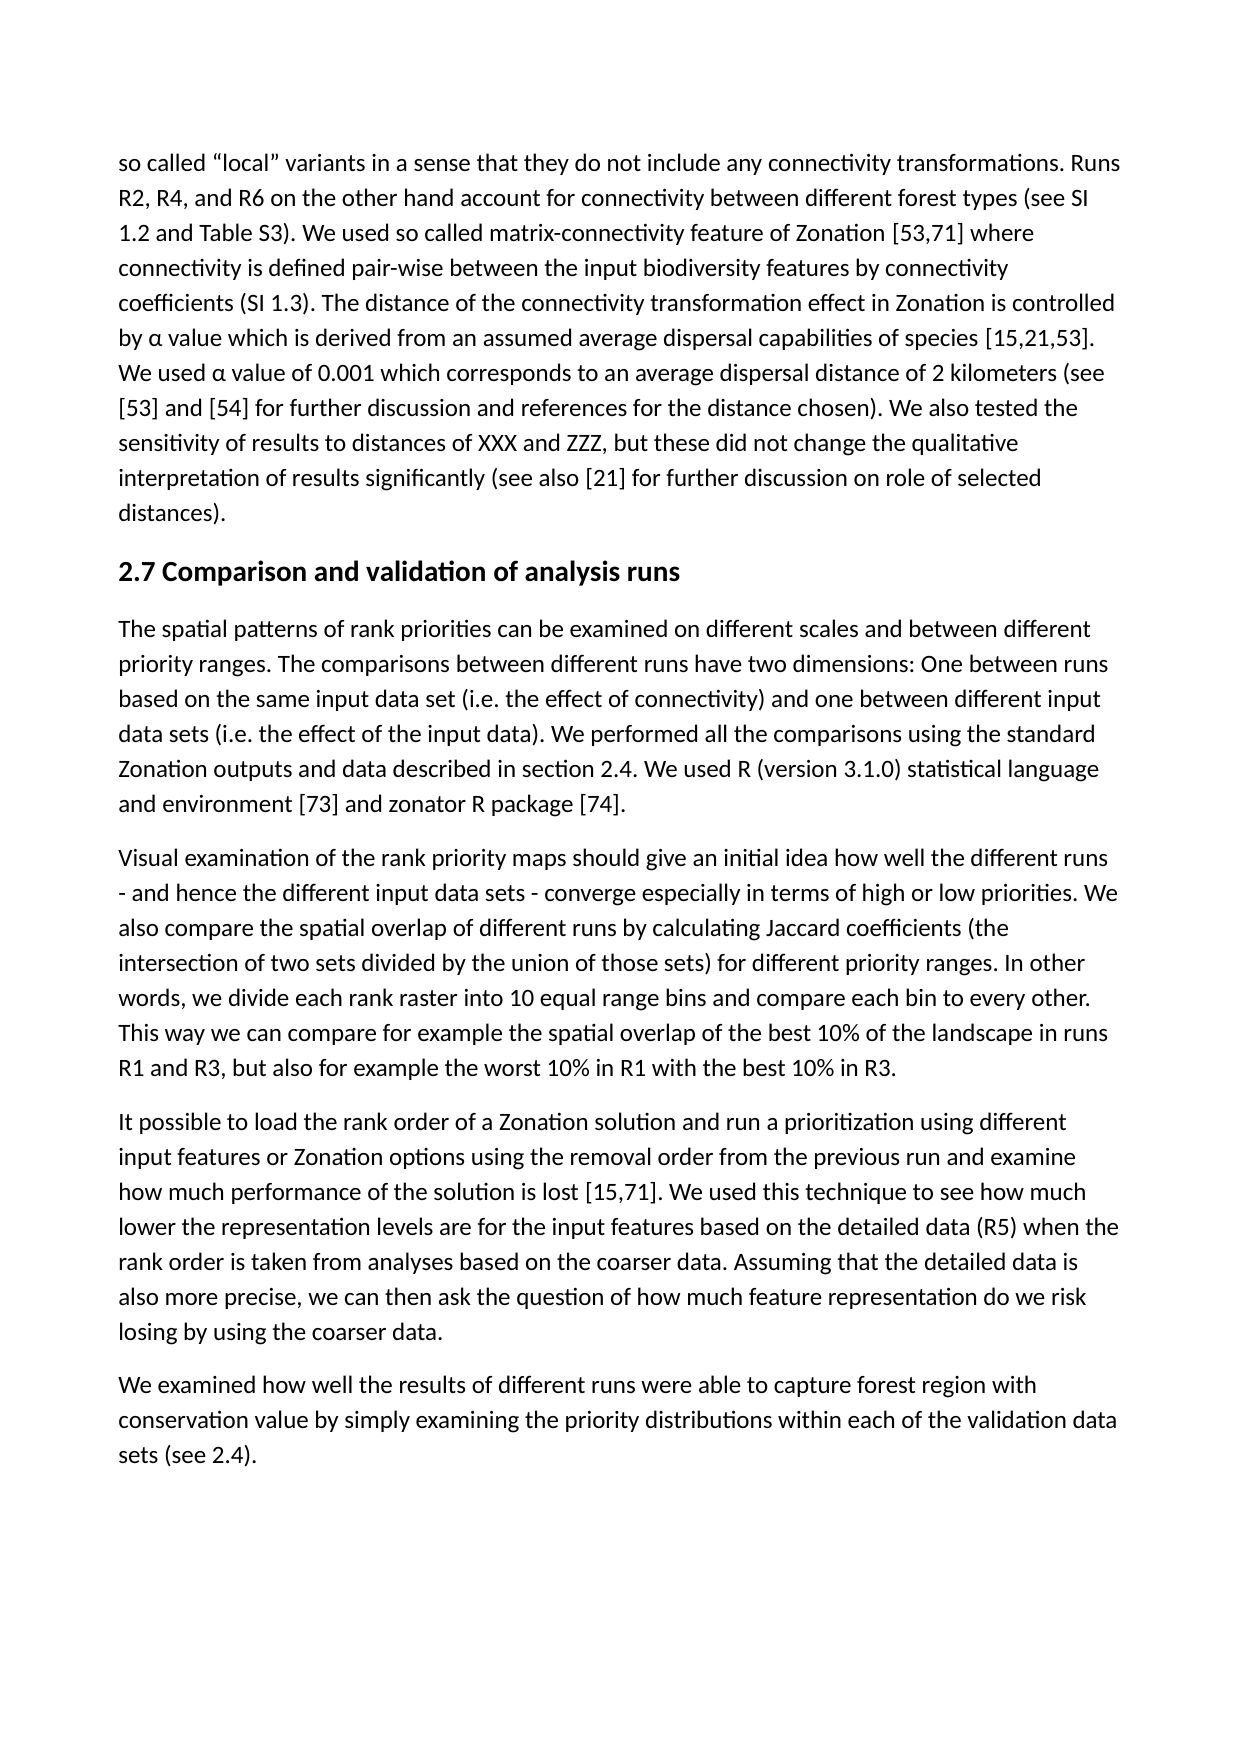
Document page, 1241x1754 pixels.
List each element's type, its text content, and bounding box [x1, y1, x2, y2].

text Visual examination of the rank priority maps should give an initial idea how well the different runs - and hence the different input data sets - converge especially in terms of high or low priorities. We also compare the spatial overlap of different runs by calculating Jaccard coefficients (the intersection of two sets divided by the union of those sets) for different priority ranges. In other words, we divide each rank raster into 10 equal range bins and compare each bin to every other. This way we can compare for example the spatial overlap of the best 10% of the landscape in runs R1 and R3, but also for example the worst 10% in R1 with the best 10% in R3. [118, 842, 1122, 1082]
subtitle 2.7 Comparison and validation of analysis runs [118, 553, 1122, 589]
text We examined how well the results of different runs were able to capture forest region with conservation value by simply examining the priority distributions within each of the validation data sets (see 2.4). [118, 1369, 1122, 1470]
text It possible to load the rank order of a Zonation solution and run a prioritization using different input features or Zonation options using the removal order from the previous run and examine how much performance of the solution is lost [15,71]⁠. We used this technique to see how much lower the representation levels are for the input features based on the detailed data (R5) when the rank order is taken from analyses based on the coarser data. Assuming that the detailed data is also more precise, we can then ask the question of how much feature representation do we risk losing by using the coarser data. [118, 1106, 1122, 1346]
text The spatial patterns of rank priorities can be examined on different scales and between different priority ranges. The comparisons between different runs have two dimensions: One between runs based on the same input data set (i.e. the effect of connectivity) and one between different input data sets (i.e. the effect of the input data). We performed all the comparisons using the standard Zonation outputs and data described in section 2.4. We used R (version 3.1.0) statistical language and environment [73]⁠ and zonator R package [74]⁠. [118, 613, 1122, 819]
text so called “local” variants in a sense that they do not include any connectivity transformations. Runs R2, R4, and R6 on the other hand account for connectivity between different forest types (see SI 1.2 and Table S3). We used so called matrix-connectivity feature of Zonation [53,71]⁠ where connectivity is defined pair-wise between the input biodiversity features by connectivity coefficients (SI 1.3). The distance of the connectivity transformation effect in Zonation is controlled by α value which is derived from an assumed average dispersal capabilities of species [15,21,53]⁠. We used α value of 0.001 which corresponds to an average dispersal distance of 2 kilometers (see [53]⁠ and [54]⁠ for further discussion and references for the distance chosen). We also tested the sensitivity of results to distances of XXX and ZZZ, but these did not change the qualitative interpretation of results significantly (see also [21]⁠ for further discussion on role of selected distances). [118, 148, 1122, 528]
